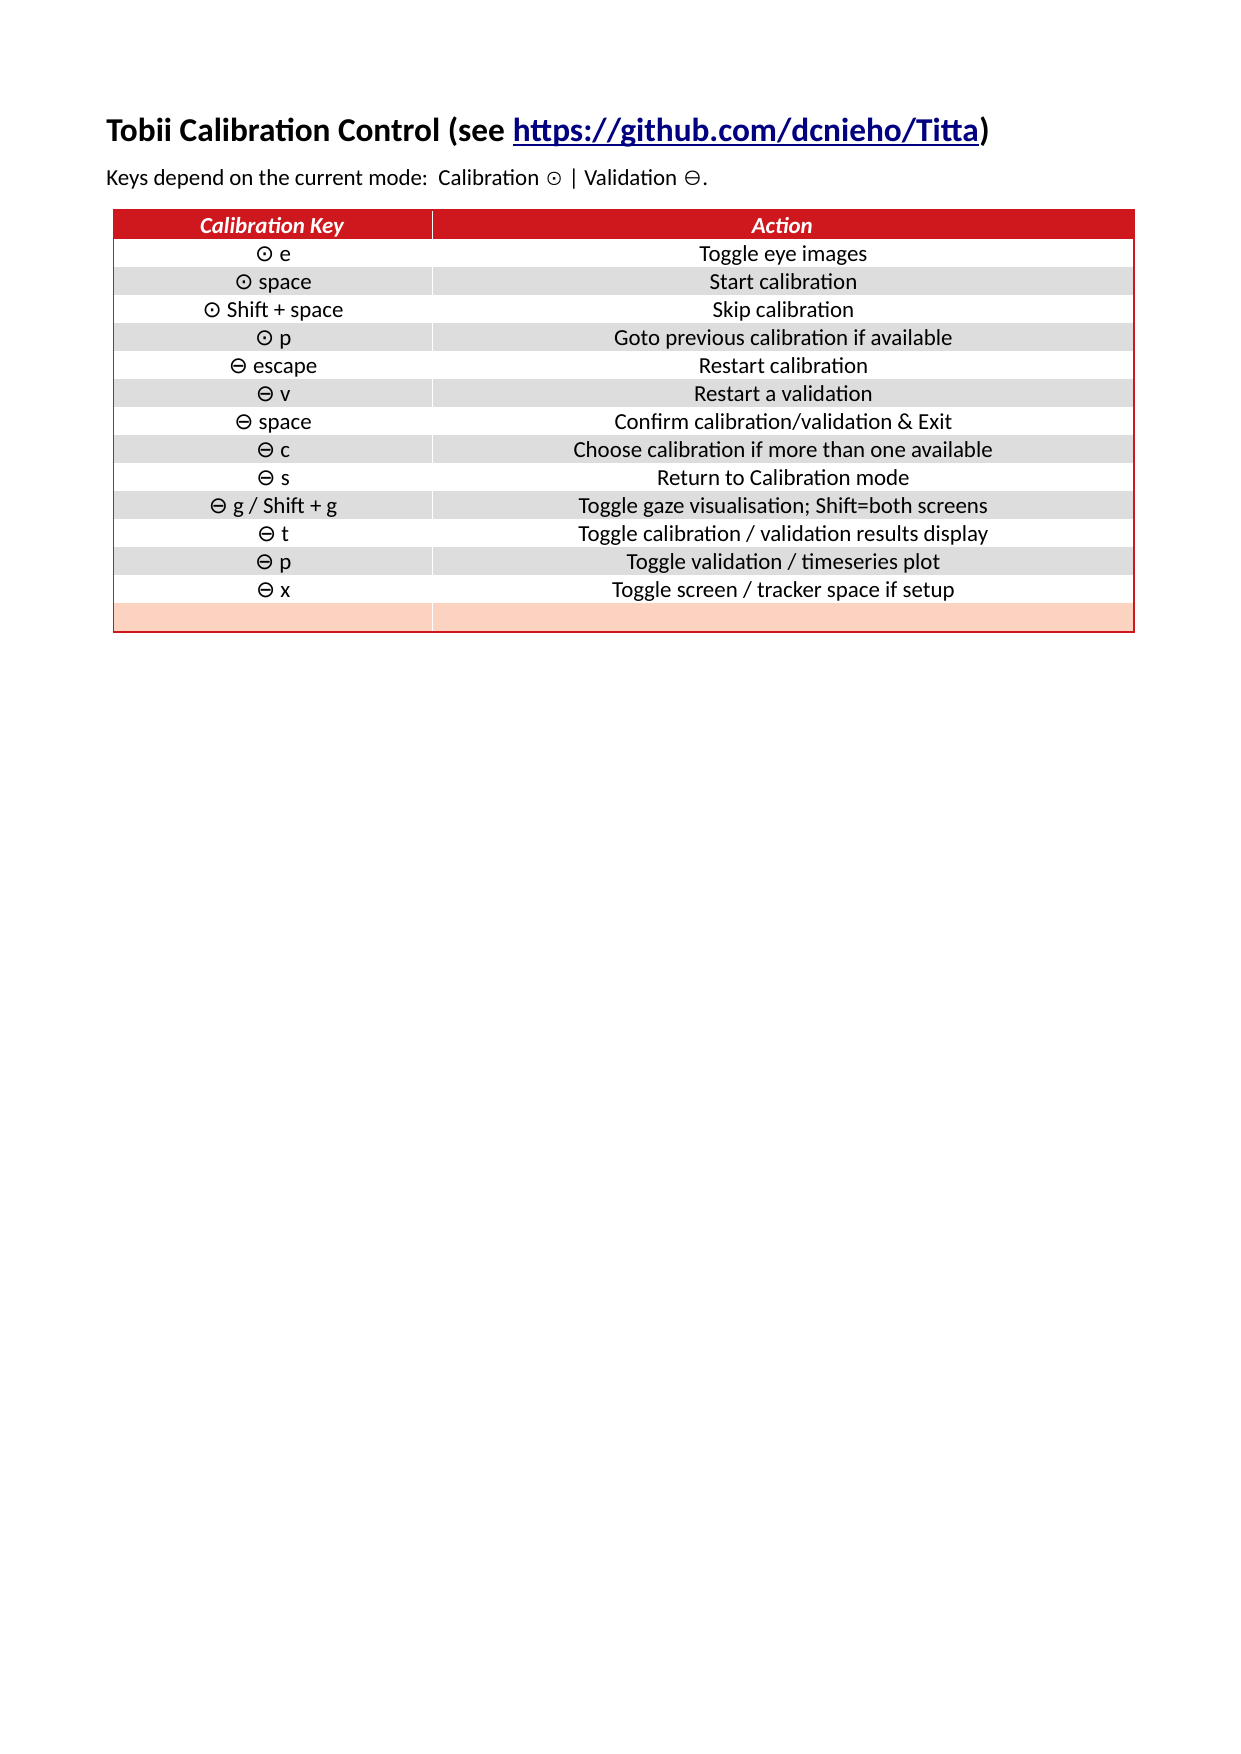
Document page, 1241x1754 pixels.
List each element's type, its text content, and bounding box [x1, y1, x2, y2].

table_cell ⊖ s [114, 463, 432, 491]
table_cell Confirm calibration/validation & Exit [433, 407, 1133, 435]
table_cell Restart calibration [433, 351, 1133, 379]
table_cell Start calibration [433, 267, 1133, 295]
table_cell ⊖ p [114, 547, 432, 575]
table_cell Toggle screen / tracker space if setup [433, 575, 1133, 603]
table_header Calibration Key [114, 211, 432, 239]
table_cell ⊖ space [114, 407, 432, 435]
table_cell Return to Calibration mode [433, 463, 1133, 491]
table_cell Restart a validation [433, 379, 1133, 407]
table_cell Skip calibration [433, 295, 1133, 323]
table_cell ⊖ g / Shift + g [114, 491, 432, 519]
table_cell ⊙ space [114, 267, 432, 295]
table_cell ⊖ escape [114, 351, 432, 379]
table_cell Toggle calibration / validation results display [433, 519, 1133, 547]
table_cell Choose calibration if more than one available [433, 435, 1133, 463]
table_cell ⊙ Shift + space [114, 295, 432, 323]
table_cell ⊖ t [114, 519, 432, 547]
table_cell [433, 603, 1133, 631]
table_header Action [433, 211, 1133, 239]
subtitle Tobii Calibration Control (see https://github.com/dcnieho/Titta) [106, 109, 1134, 150]
table_cell ⊙ e [114, 239, 432, 267]
table_cell Toggle validation / timeseries plot [433, 547, 1133, 575]
table_cell ⊖ v [114, 379, 432, 407]
table_cell ⊖ x [114, 575, 432, 603]
text Keys depend on the current mode: Calibration ⊙ | Validation ⊖. [106, 163, 1134, 191]
table_cell ⊖ c [114, 435, 432, 463]
table_cell ⊙ p [114, 323, 432, 351]
table_cell [114, 603, 432, 631]
table_cell Toggle eye images [433, 239, 1133, 267]
table_cell Toggle gaze visualisation; Shift=both screens [433, 491, 1133, 519]
table_cell Goto previous calibration if available [433, 323, 1133, 351]
